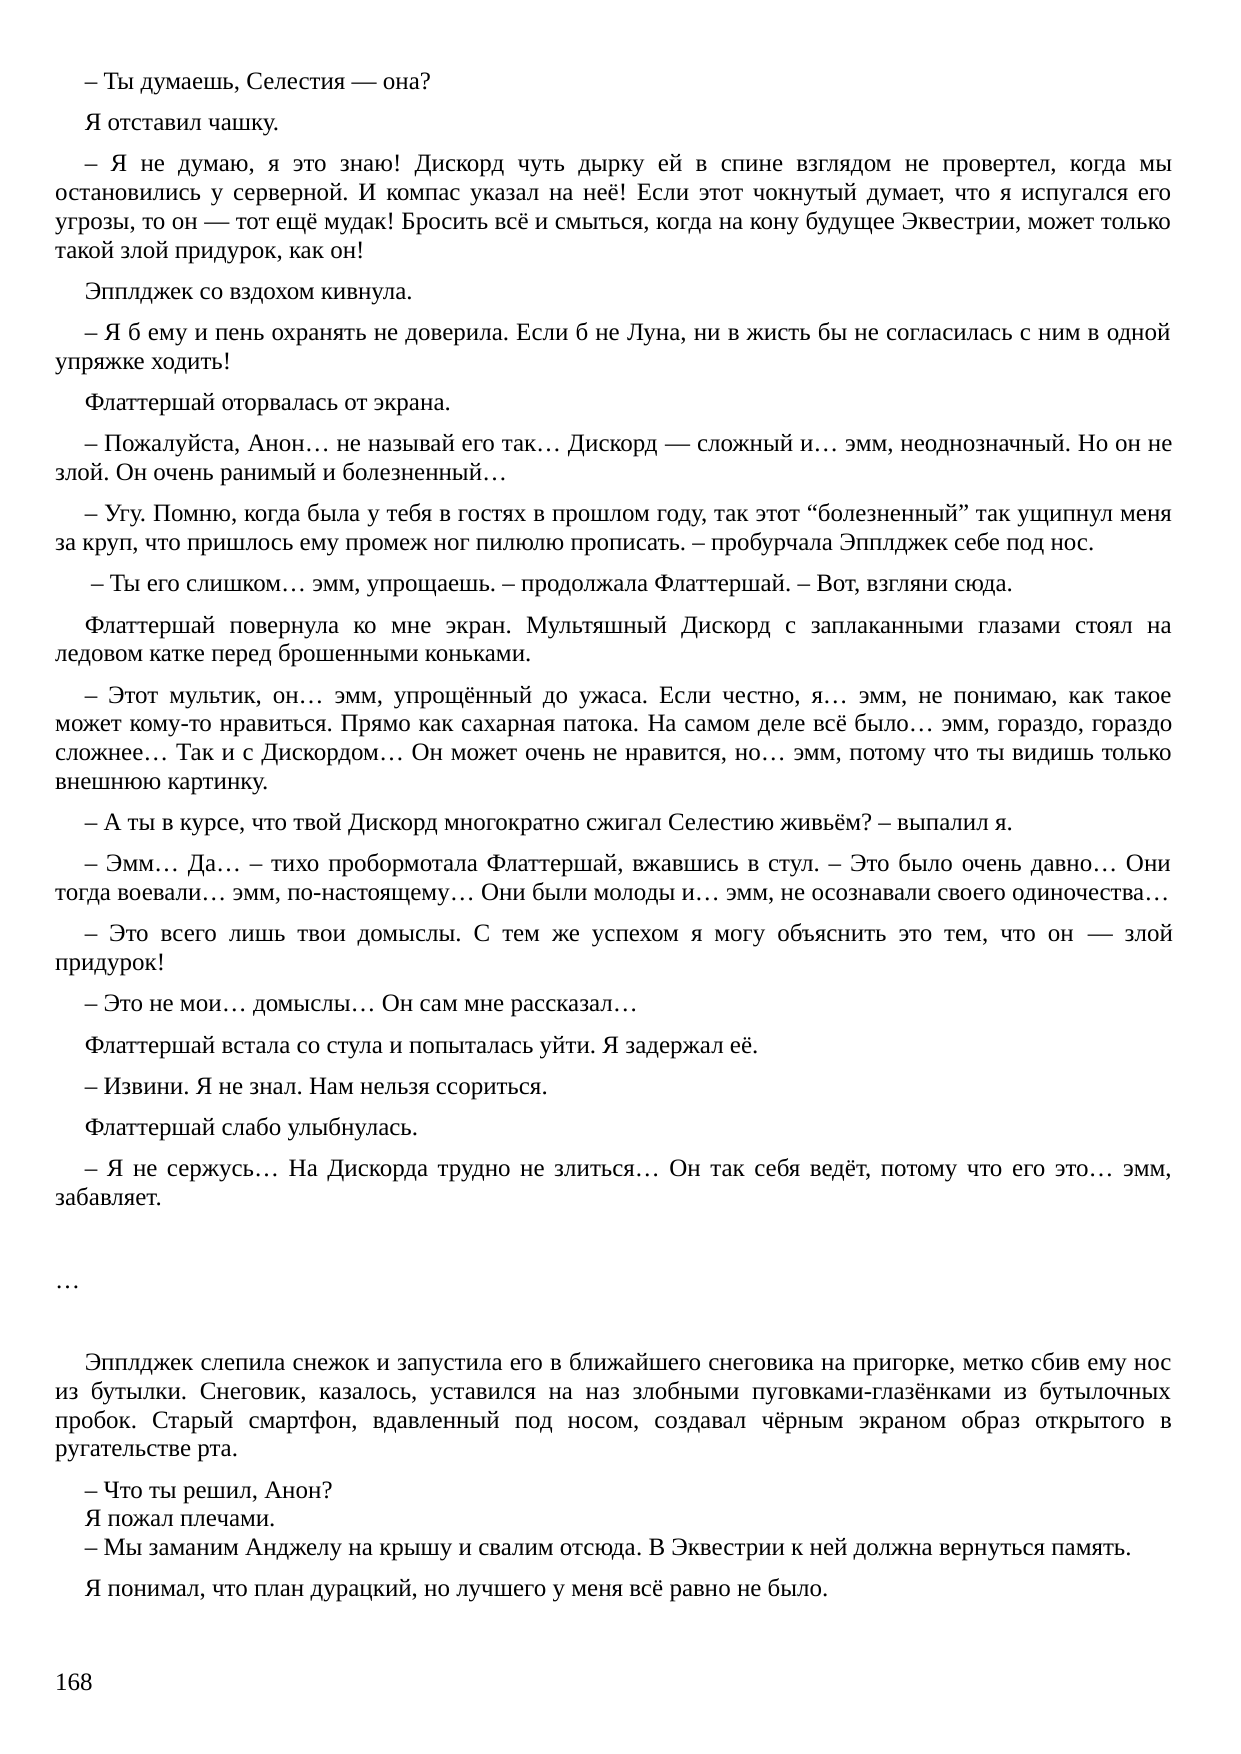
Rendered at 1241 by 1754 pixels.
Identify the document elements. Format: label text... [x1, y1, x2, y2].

text Я понимал, что план дурацкий, но лучшего у меня всё равно не было. [55, 1573, 1173, 1602]
text – Я не сержусь… На Дискорда трудно не злиться… Он так себя ведёт, потому что его это… эмм, забавляет. [55, 1153, 1173, 1211]
text Флаттершай оторвалась от экрана. [55, 387, 1173, 416]
text Я пожал плечами. [55, 1503, 1173, 1532]
text – Что ты решил, Анон? [55, 1475, 1173, 1503]
text – Этот мультик, он… эмм, упрощённый до ужаса. Если честно, я… эмм, не понимаю, как такое может кому-то нравиться. Прямо как сахарная патока. На самом деле всё было… эмм, гораздо, гораздо сложнее… Так и с Дискордом… Он может очень не нравится, но… эмм, потому что ты видишь только внешнюю картинку. [55, 680, 1173, 795]
text – Угу. Помню, когда была у тебя в гостях в прошлом году, так этот “болезненный” так ущипнул меня за круп, что пришлось ему промеж ног пилюлю прописать. – пробурчала Эпплджек себе под нос. [55, 498, 1173, 556]
text – Ты его слишком… эмм, упрощаешь. – продолжала Флаттершай. – Вот, взгляни сюда. [55, 568, 1173, 597]
text – Пожалуйста, Анон… не называй его так… Дискорд — сложный и… эмм, неоднозначный. Но он не злой. Он очень ранимый и болезненный… [55, 428, 1173, 486]
text – Это не мои… домыслы… Он сам мне рассказал… [55, 988, 1173, 1017]
text Эпплджек со вздохом кивнула. [55, 276, 1173, 305]
text – Эмм… Да… – тихо пробормотала Флаттершай, вжавшись в стул. – Это было очень давно… Они тогда воевали… эмм, по-настоящему… Они были молоды и… эмм, не осознавали своего одиночества… [55, 848, 1173, 906]
text Флаттершай повернула ко мне экран. Мультяшный Дискорд с заплаканными глазами стоял на ледовом катке перед брошенными коньками. [55, 610, 1173, 667]
text – Я б ему и пень охранять не доверила. Если б не Луна, ни в жисть бы не согласилась с ним в одной упряжке ходить! [55, 317, 1173, 375]
text Эпплджек слепила снежок и запустила его в ближайшего снеговика на пригорке, метко сбив ему нос из бутылки. Снеговик, казалось, уставился на наз злобными пуговками-глазёнками из бутылочных пробок. Старый смартфон, вдавленный под носом, создавал чёрным экраном образ открытого в ругательстве рта. [55, 1347, 1173, 1462]
text Я отставил чашку. [55, 107, 1173, 136]
text – Это всего лишь твои домыслы. С тем же успехом я могу объяснить это тем, что он — злой придурок! [55, 918, 1173, 976]
text Флаттершай слабо улыбнулась. [55, 1112, 1173, 1141]
text – Мы заманим Анджелу на крышу и свалим отсюда. В Эквестрии к ней должна вернуться память. [55, 1532, 1173, 1561]
text Флаттершай встала со стула и попыталась уйти. Я задержал её. [55, 1030, 1173, 1058]
text – Я не думаю, я это знаю! Дискорд чуть дырку ей в спине взглядом не провертел, когда мы остановились у серверной. И компас указал на неё! Если этот чокнутый думает, что я испугался его угрозы, то он — тот ещё мудак! Бросить всё и смыться, когда на кону будущее Эквестрии, может только такой злой придурок, как он! [55, 148, 1173, 263]
text … [55, 1265, 1173, 1293]
text – Ты думаешь, Селестия — она? [55, 66, 1173, 95]
text – А ты в курсе, что твой Дискорд многократно сжигал Селестию живьём? – выпалил я. [55, 807, 1173, 836]
text – Извини. Я не знал. Нам нельзя ссориться. [55, 1071, 1173, 1100]
